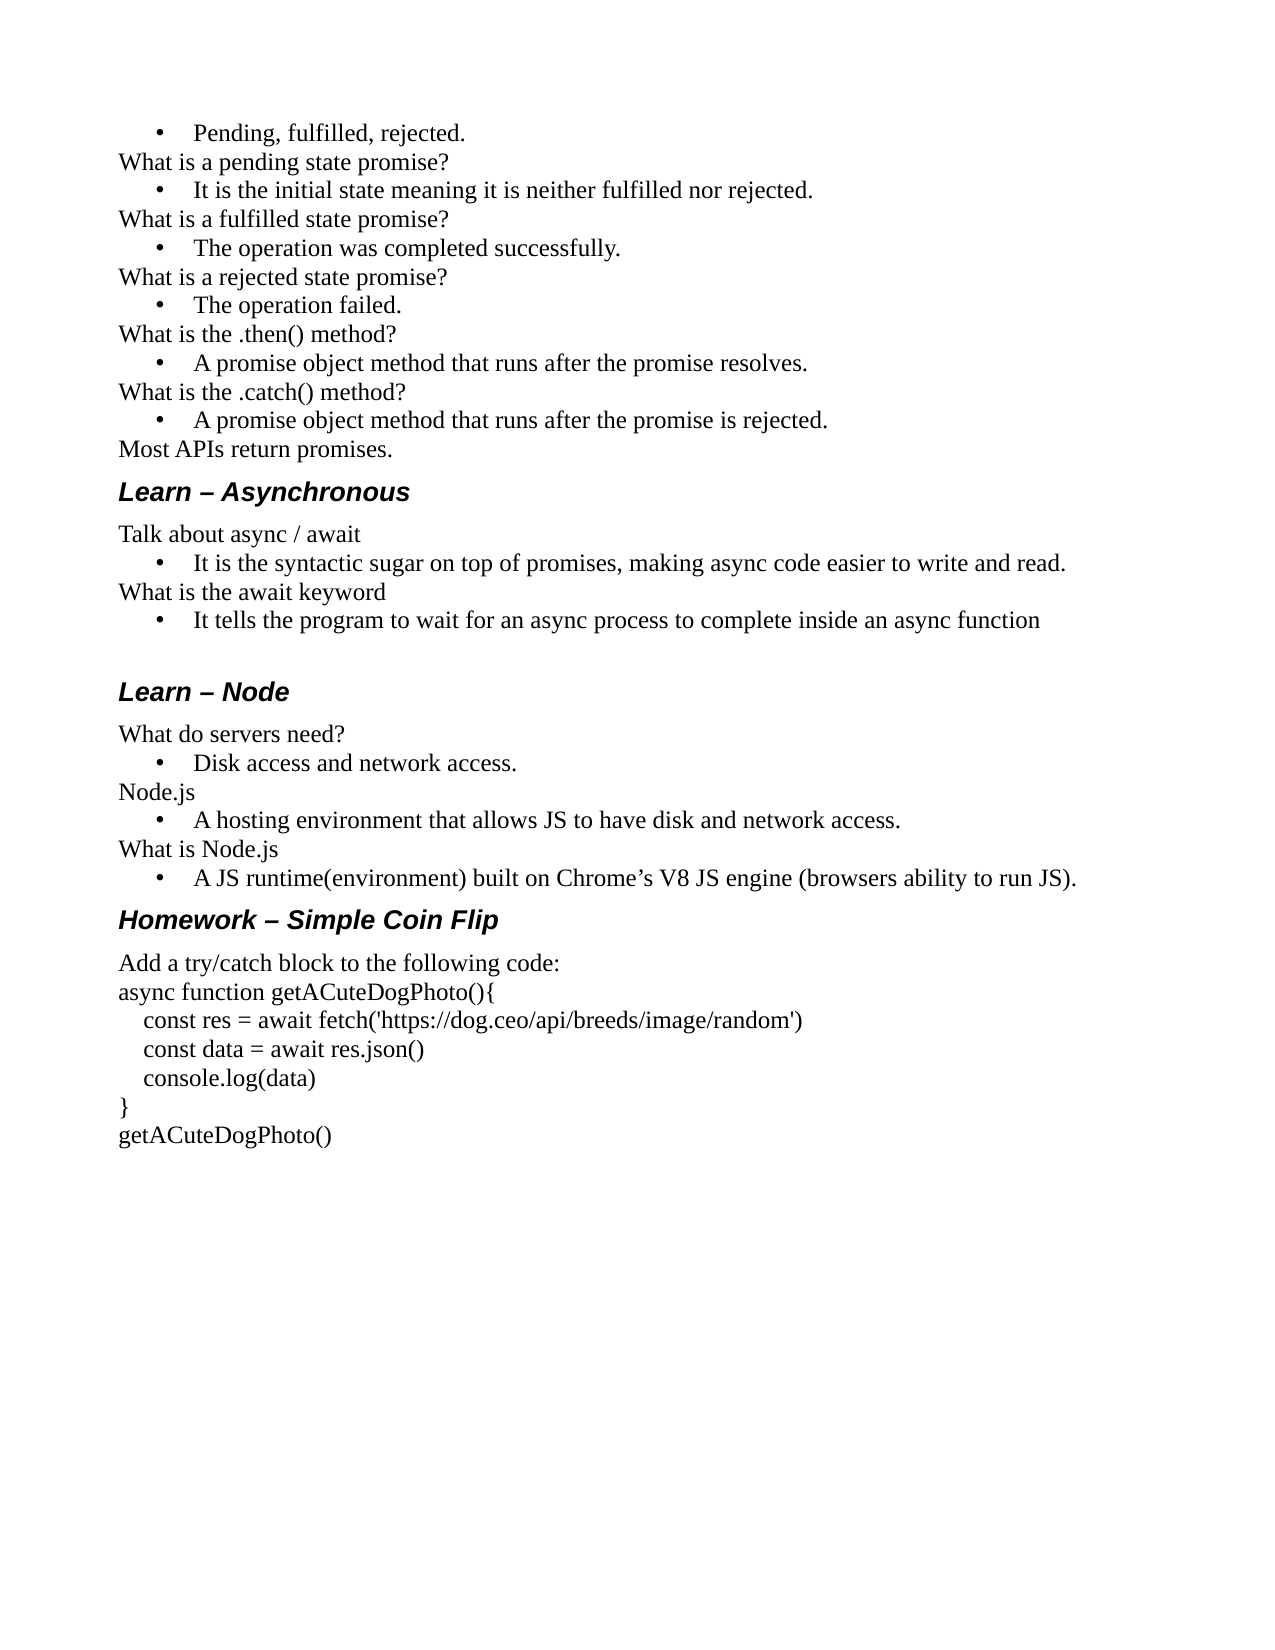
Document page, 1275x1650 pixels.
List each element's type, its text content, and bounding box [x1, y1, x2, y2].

text console.log(data) [118, 1063, 1157, 1092]
text What is Node.js [118, 834, 1157, 863]
text const data = await res.json() [118, 1034, 1157, 1063]
text What is a rejected state promise? [118, 262, 1157, 291]
subtitle Homework – Simple Coin Flip [118, 904, 1157, 936]
text What is the .then() method? [118, 319, 1157, 348]
text What is the .catch() method? [118, 377, 1157, 406]
list It is the initial state meaning it is neither fulfilled nor rejected. [156, 176, 1157, 204]
text What is a pending state promise? [118, 147, 1157, 176]
text What is a fulfilled state promise? [118, 204, 1157, 233]
text Add a try/catch block to the following code: [118, 948, 1157, 977]
list The operation was completed successfully. [156, 233, 1157, 262]
list A hosting environment that allows JS to have disk and network access. [156, 806, 1157, 834]
subtitle Learn – Node [118, 676, 1157, 707]
text Most APIs return promises. [118, 434, 1157, 463]
list The operation failed. [156, 291, 1157, 319]
list Disk access and network access. [156, 748, 1157, 777]
text getACuteDogPhoto() [118, 1121, 1157, 1149]
list Pending, fulfilled, rejected. [156, 118, 1157, 147]
subtitle Learn – Asynchronous [118, 476, 1157, 507]
text async function getACuteDogPhoto(){ [118, 977, 1157, 1006]
list A promise object method that runs after the promise resolves. [156, 348, 1157, 377]
list A JS runtime(environment) built on Chrome’s V8 JS engine (browsers ability to run JS). [156, 863, 1157, 892]
text What do servers need? [118, 719, 1157, 748]
text const res = await fetch('https://dog.ceo/api/breeds/image/random') [118, 1006, 1157, 1034]
list A promise object method that runs after the promise is rejected. [156, 406, 1157, 434]
text Talk about async / await [118, 519, 1157, 548]
list It is the syntactic sugar on top of promises, making async code easier to write and read. [156, 548, 1157, 577]
text Node.js [118, 777, 1157, 806]
text What is the await keyword [118, 577, 1157, 606]
list It tells the program to wait for an async process to complete inside an async function [156, 606, 1157, 634]
text } [118, 1092, 1157, 1121]
